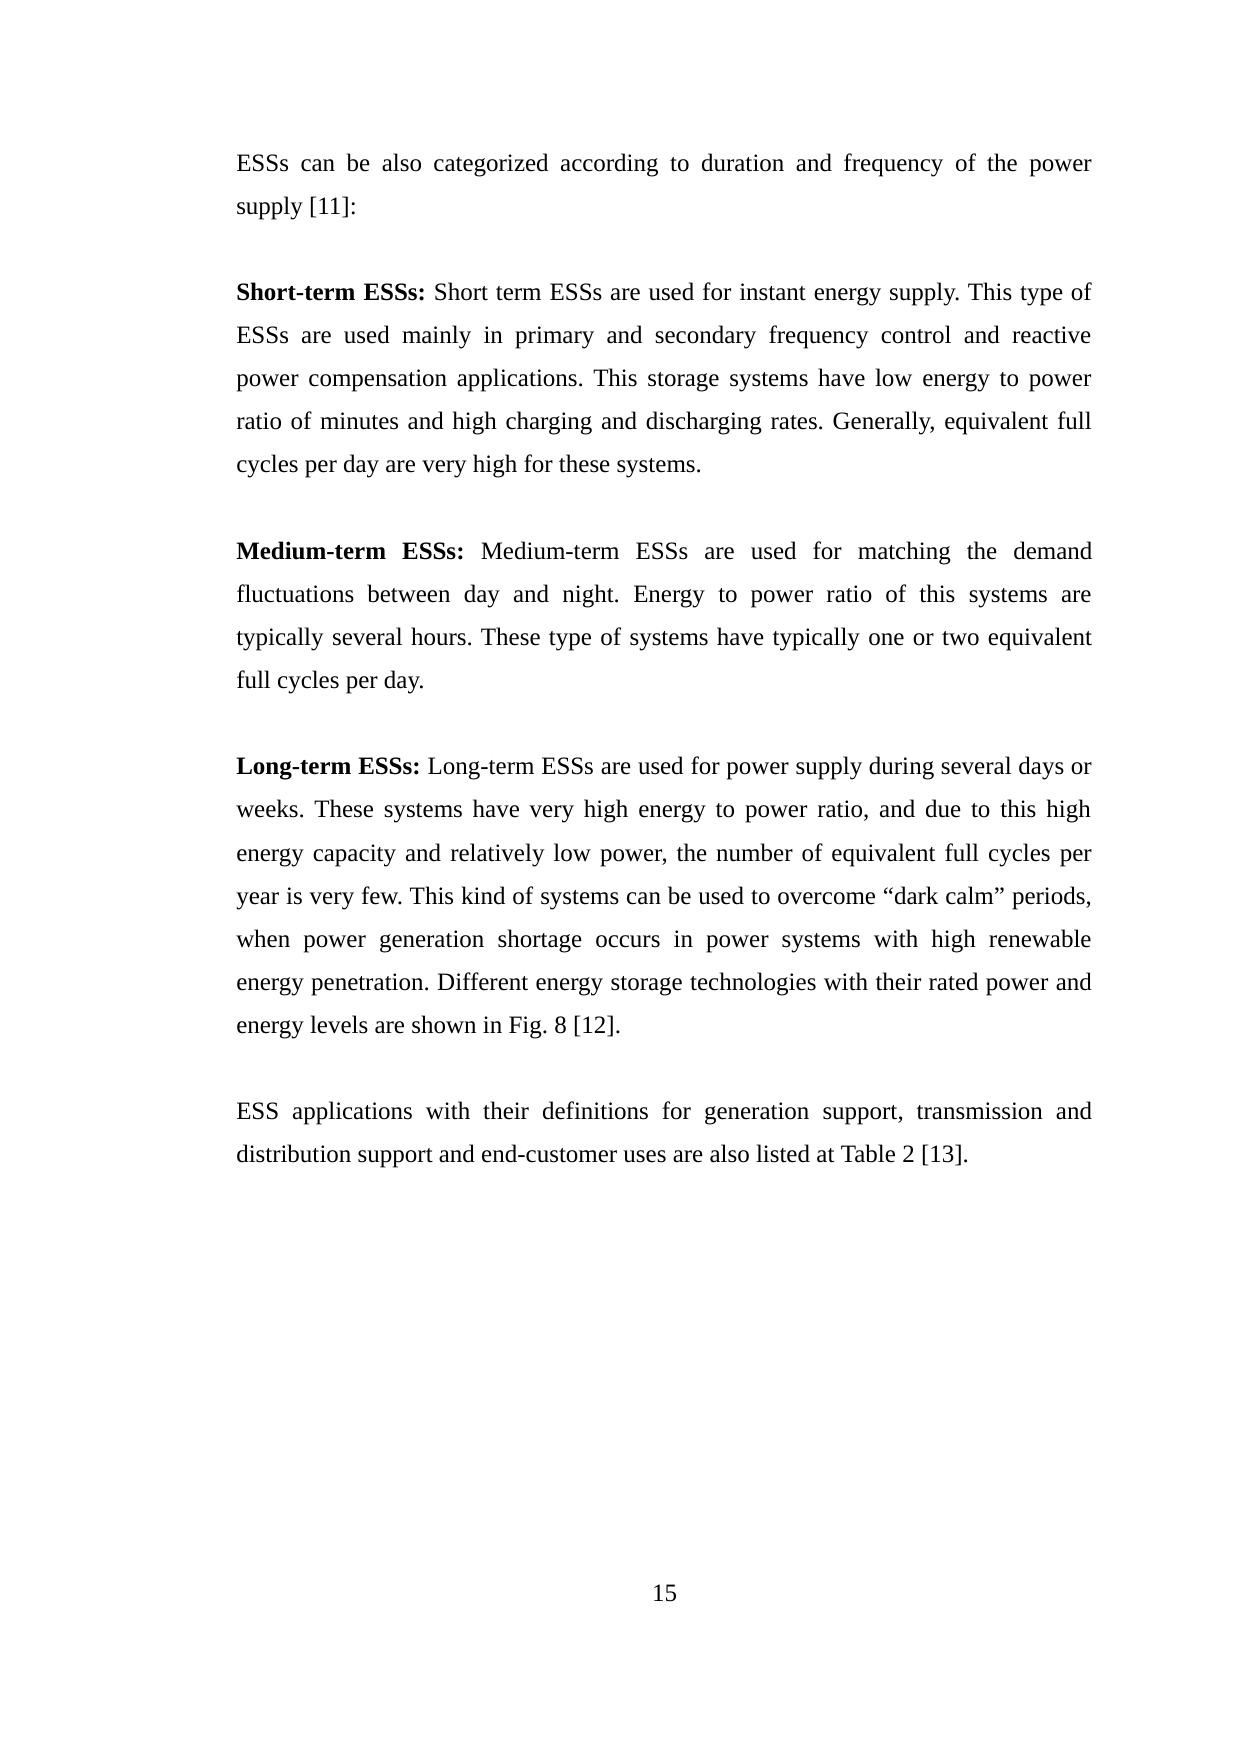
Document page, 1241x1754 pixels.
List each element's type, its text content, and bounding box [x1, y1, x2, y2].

text Short-term ESSs: Short term ESSs are used for instant energy supply. This type of ESSs are used mainly in primary and secondary frequency control and reactive power compensation applications. This storage systems have low energy to power ratio of minutes and high charging and discharging rates. Generally, equivalent full cycles per day are very high for these systems. [236, 277, 1093, 478]
text ESS applications with their definitions for generation support, transmission and distribution support and end-customer uses are also listed at Table 2 [13]⁠. [236, 1096, 1093, 1168]
text Medium-term ESSs: Medium-term ESSs are used for matching the demand fluctuations between day and night. Energy to power ratio of this systems are typically several hours. These type of systems have typically one or two equivalent full cycles per day. [236, 536, 1093, 694]
text Long-term ESSs: Long-term ESSs are used for power supply during several days or weeks. These systems have very high energy to power ratio, and due to this high energy capacity and relatively low power, the number of equivalent full cycles per year is very few. This kind of systems can be used to overcome “dark calm” periods, when power generation shortage occurs in power systems with high renewable energy penetration. Different energy storage technologies with their rated power and energy levels are shown in Fig. 8 [12]. [236, 751, 1093, 1039]
text ESSs can be also categorized according to duration and frequency of the power supply [11]: [236, 148, 1093, 219]
